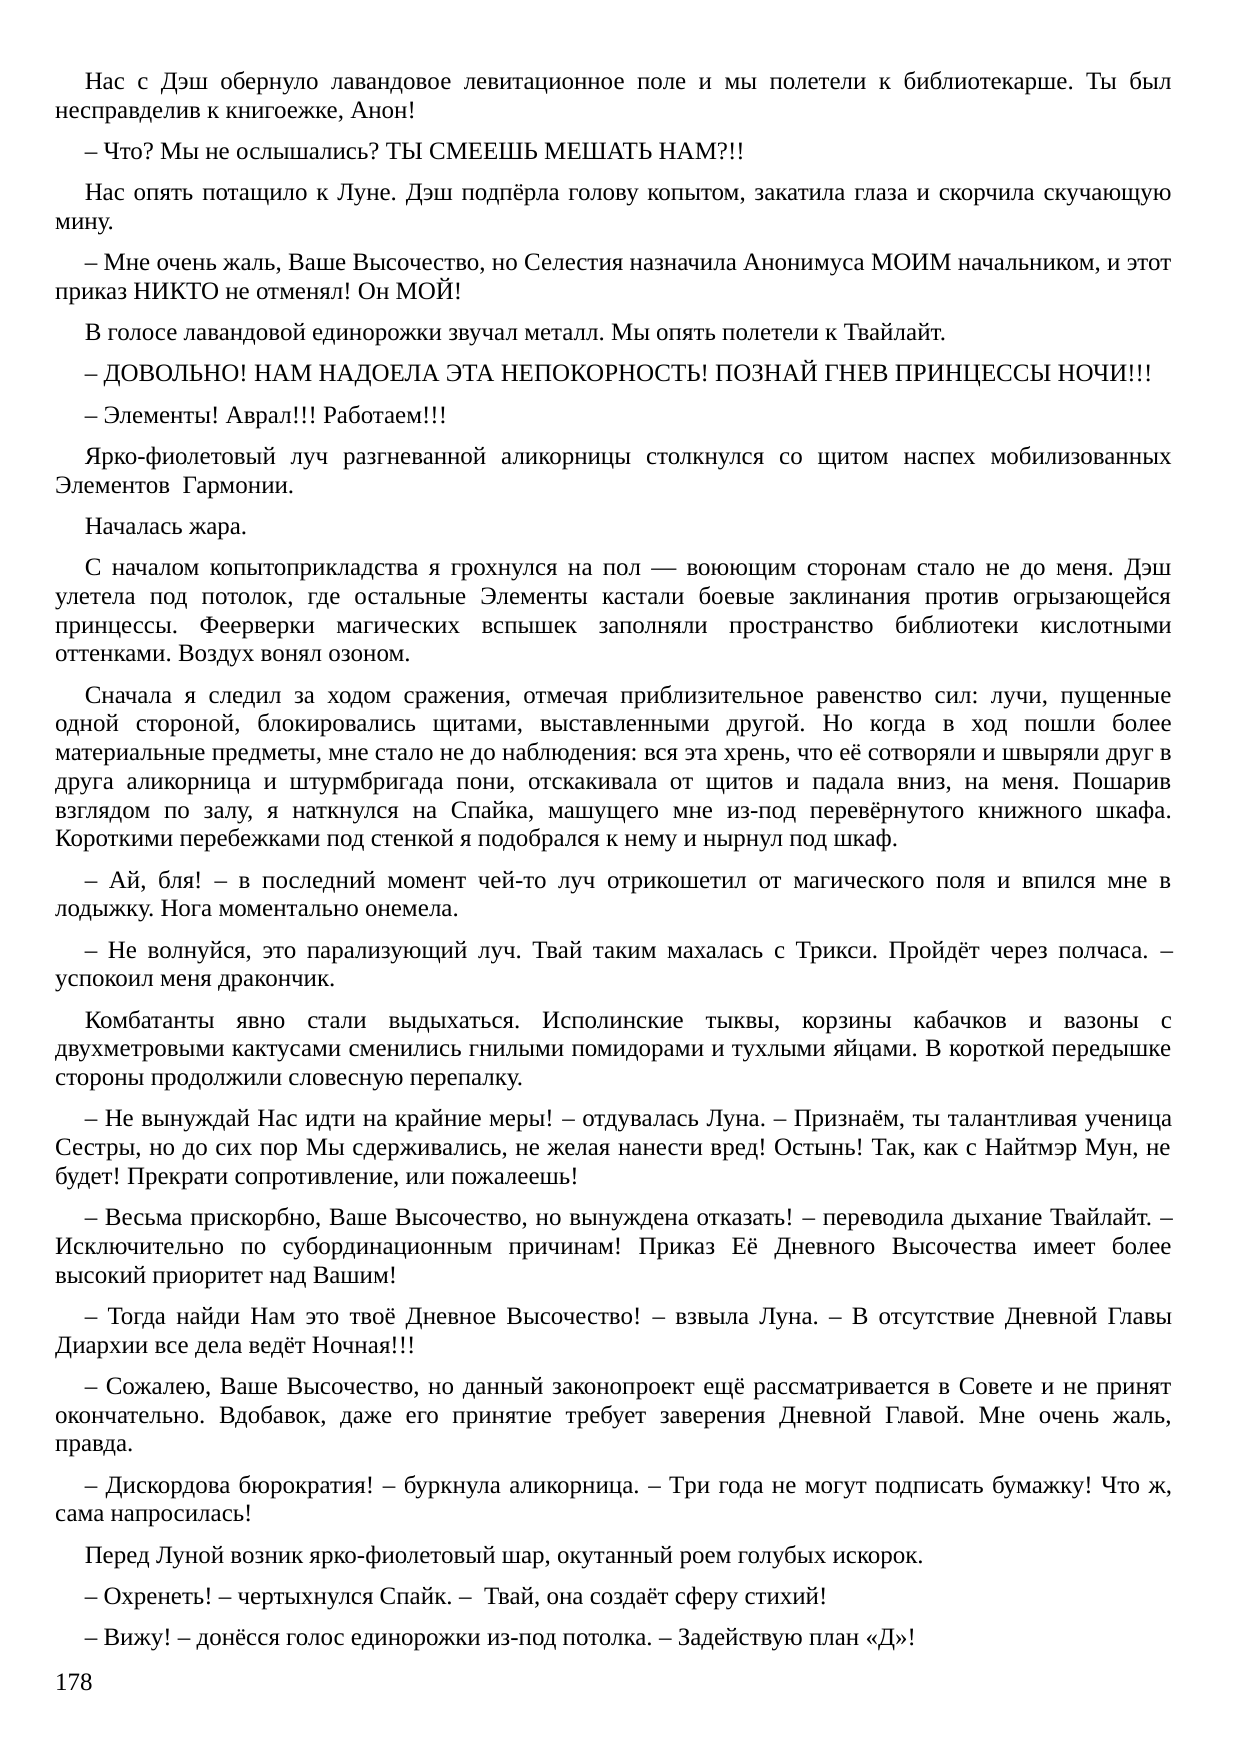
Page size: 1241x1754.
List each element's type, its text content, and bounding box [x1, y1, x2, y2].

text – Вижу! – донёсся голос единорожки из-под потолка. – Задействую план «Д»! [55, 1622, 1173, 1651]
text – ДОВОЛЬНО! НАМ НАДОЕЛА ЭТА НЕПОКОРНОСТЬ! ПОЗНАЙ ГНЕВ ПРИНЦЕССЫ НОЧИ!!! [55, 358, 1173, 387]
text Ярко-фиолетовый луч разгневанной аликорницы столкнулся со щитом наспех мобилизованных Элементов Гармонии. [55, 441, 1173, 498]
text Перед Луной возник ярко-фиолетовый шар, окутанный роем голубых искорок. [55, 1540, 1173, 1568]
text Комбатанты явно стали выдыхаться. Исполинские тыквы, корзины кабачков и вазоны с двухметровыми кактусами сменились гнилыми помидорами и тухлыми яйцами. В короткой передышке стороны продолжили словесную перепалку. [55, 1005, 1173, 1091]
text С началом копытоприкладства я грохнулся на пол — воюющим сторонам стало не до меня. Дэш улетела под потолок, где остальные Элементы кастали боевые заклинания против огрызающейся принцессы. Феерверки магических вспышек заполняли пространство библиотеки кислотными оттенками. Воздух вонял озоном. [55, 552, 1173, 667]
text – Тогда найди Нам это твоё Дневное Высочество! – взвыла Луна. – В отсутствие Дневной Главы Диархии все дела ведёт Ночная!!! [55, 1301, 1173, 1358]
text Нас опять потащило к Луне. Дэш подпёрла голову копытом, закатила глаза и скорчила скучающую мину. [55, 177, 1173, 235]
text Сначала я следил за ходом сражения, отмечая приблизительное равенство сил: лучи, пущенные одной стороной, блокировались щитами, выставленными другой. Но когда в ход пошли более материальные предметы, мне стало не до наблюдения: вся эта хрень, что её сотворяли и швыряли друг в друга аликорница и штурмбригада пони, отскакивала от щитов и падала вниз, на меня. Пошарив взглядом по залу, я наткнулся на Спайка, машущего мне из-под перевёрнутого книжного шкафа. Короткими перебежками под стенкой я подобрался к нему и нырнул под шкаф. [55, 680, 1173, 852]
text – Весьма прискорбно, Ваше Высочество, но вынуждена отказать! – переводила дыхание Твайлайт. – Исключительно по субординационным причинам! Приказ Её Дневного Высочества имеет более высокий приоритет над Вашим! [55, 1202, 1173, 1288]
text Нас с Дэш обернуло лавандовое левитационное поле и мы полетели к библиотекарше. Ты был несправделив к книгоежке, Анон! [55, 66, 1173, 123]
text – Мне очень жаль, Ваше Высочество, но Селестия назначила Анонимуса МОИМ начальником, и этот приказ НИКТО не отменял! Он МОЙ! [55, 247, 1173, 305]
text – Дискордова бюрократия! – буркнула аликорница. – Три года не могут подписать бумажку! Что ж, сама напросилась! [55, 1470, 1173, 1527]
text Началась жара. [55, 511, 1173, 540]
text В голосе лавандовой единорожки звучал металл. Мы опять полетели к Твайлайт. [55, 317, 1173, 346]
text – Не вынуждай Нас идти на крайние меры! – отдувалась Луна. – Признаём, ты талантливая ученица Сестры, но до сих пор Мы сдерживались, не желая нанести вред! Остынь! Так, как с Найтмэр Мун, не будет! Прекрати сопротивление, или пожалеешь! [55, 1103, 1173, 1190]
text – Элементы! Аврал!!! Работаем!!! [55, 400, 1173, 428]
text – Ай, бля! – в последний момент чей-то луч отрикошетил от магического поля и впился мне в лодыжку. Нога моментально онемела. [55, 865, 1173, 922]
text – Не волнуйся, это парализующий луч. Твай таким махалась с Трикси. Пройдёт через полчаса. – успокоил меня дракончик. [55, 935, 1173, 992]
text – Сожалею, Ваше Высочество, но данный законопроект ещё рассматривается в Совете и не принят окончательно. Вдобавок, даже его принятие требует заверения Дневной Главой. Мне очень жаль, правда. [55, 1371, 1173, 1457]
text – Что? Мы не ослышались? ТЫ СМЕЕШЬ МЕШАТЬ НАМ?!! [55, 136, 1173, 165]
text – Охренеть! – чертыхнулся Спайк. – Твай, она создаёт сферу стихий! [55, 1581, 1173, 1610]
